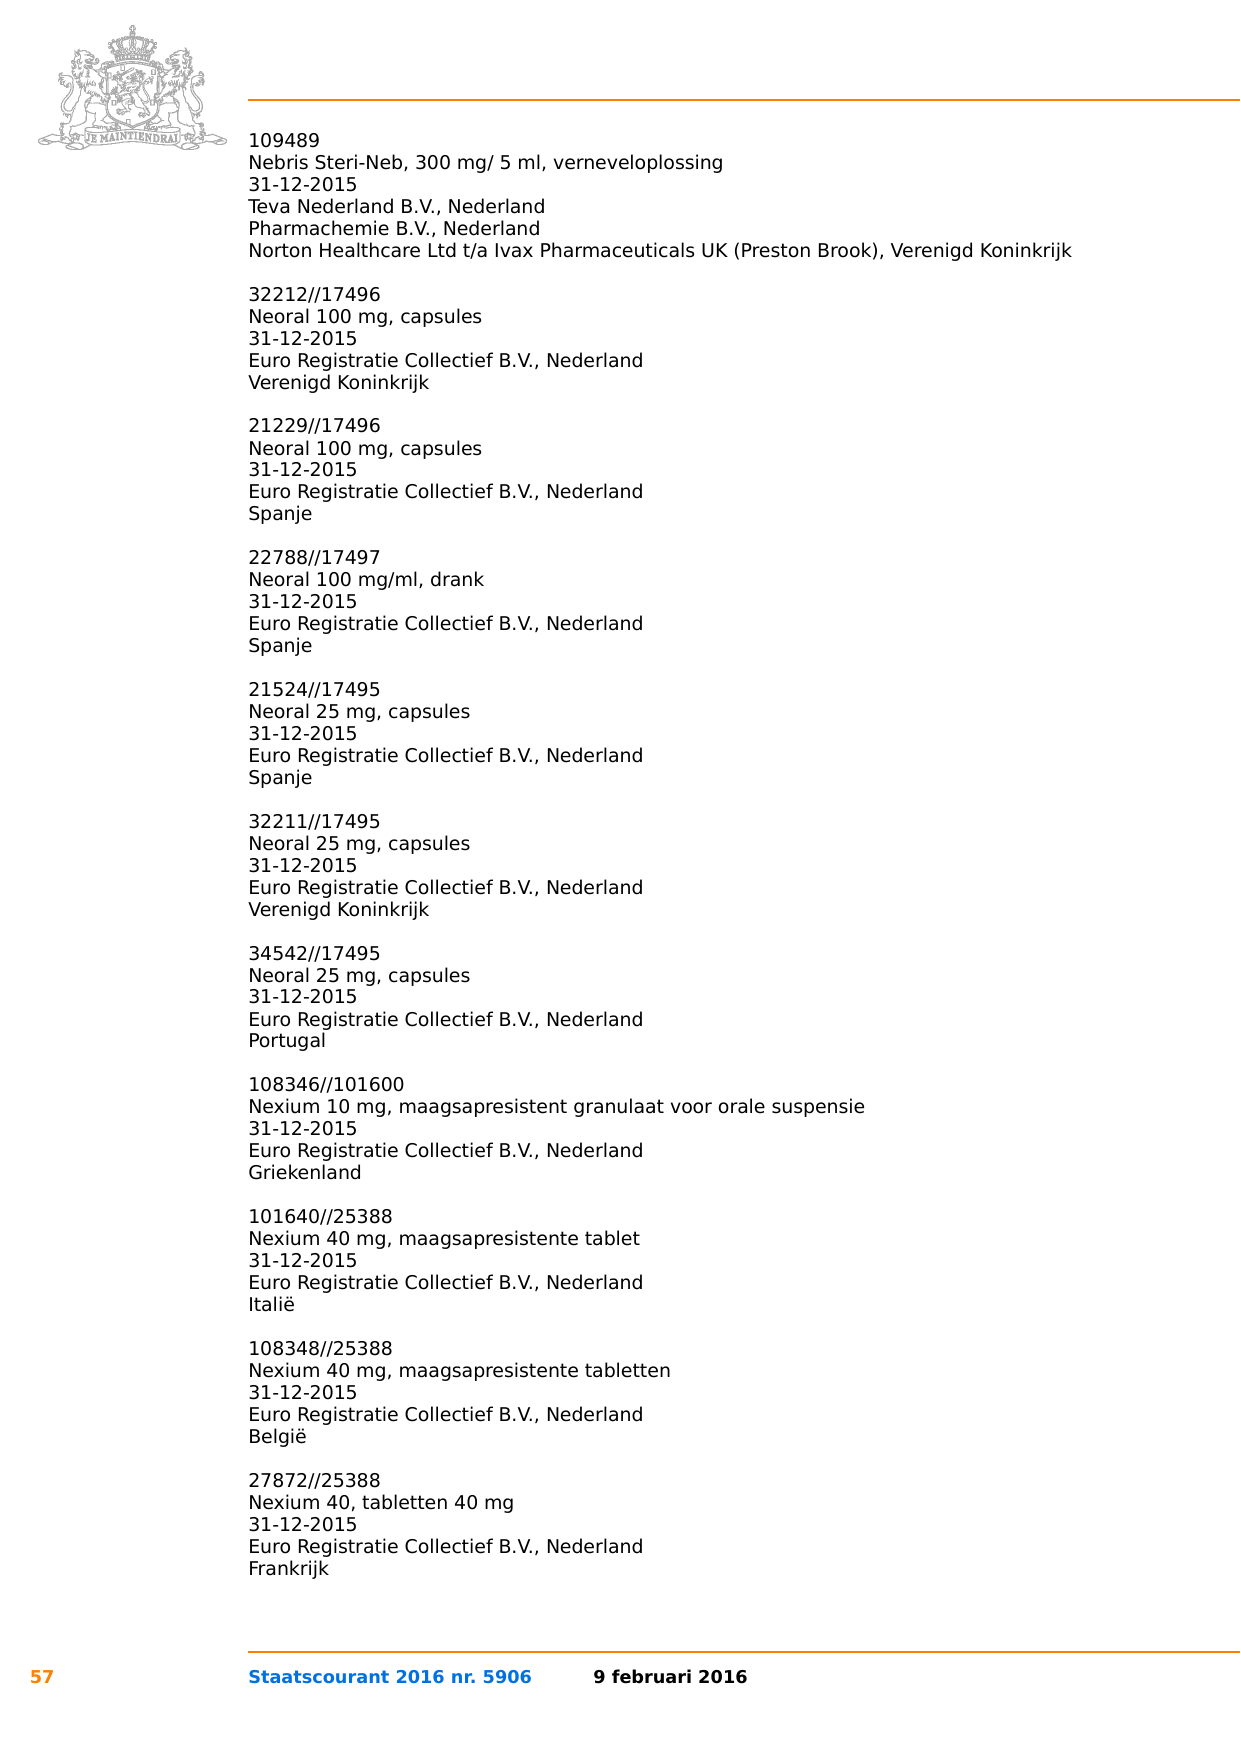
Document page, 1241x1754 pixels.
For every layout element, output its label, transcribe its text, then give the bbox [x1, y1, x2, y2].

text 31-12-2015 [248, 459, 1163, 481]
text Nexium 10 mg, maagsapresistent granulaat voor orale suspensie [248, 1096, 1163, 1118]
text 31-12-2015 [248, 328, 1163, 349]
text 31-12-2015 [248, 174, 1163, 196]
text 27872//25388 [248, 1469, 1163, 1492]
text Euro Registratie Collectief B.V., Nederland [248, 745, 1163, 767]
text Euro Registratie Collectief B.V., Nederland [248, 1272, 1163, 1294]
text 31-12-2015 [248, 855, 1163, 877]
text Nexium 40, tabletten 40 mg [248, 1492, 1163, 1513]
text Neoral 25 mg, capsules [248, 964, 1163, 986]
text Frankrijk [248, 1557, 1163, 1579]
text Euro Registratie Collectief B.V., Nederland [248, 1008, 1163, 1030]
text 31-12-2015 [248, 723, 1163, 745]
text Neoral 100 mg, capsules [248, 306, 1163, 328]
text 31-12-2015 [248, 591, 1163, 613]
text 109489 [248, 130, 1163, 152]
text Verenigd Koninkrijk [248, 899, 1163, 921]
text Pharmachemie B.V., Nederland [248, 218, 1163, 240]
text 31-12-2015 [248, 1250, 1163, 1272]
text 31-12-2015 [248, 1513, 1163, 1536]
text Neoral 100 mg, capsules [248, 437, 1163, 459]
text 31-12-2015 [248, 1382, 1163, 1404]
text Griekenland [248, 1162, 1163, 1184]
text Italië [248, 1294, 1163, 1316]
text Norton Healthcare Ltd t/a Ivax Pharmaceuticals UK (Preston Brook), Verenigd Koninkrijk [248, 240, 1163, 262]
text Euro Registratie Collectief B.V., Nederland [248, 1536, 1163, 1557]
text 21229//17496 [248, 415, 1163, 437]
text 32212//17496 [248, 284, 1163, 306]
text 101640//25388 [248, 1206, 1163, 1228]
text 32211//17495 [248, 811, 1163, 833]
text Euro Registratie Collectief B.V., Nederland [248, 481, 1163, 503]
text Euro Registratie Collectief B.V., Nederland [248, 1140, 1163, 1162]
text Neoral 100 mg/ml, drank [248, 569, 1163, 591]
text 108346//101600 [248, 1074, 1163, 1096]
text Verenigd Koninkrijk [248, 372, 1163, 393]
text 21524//17495 [248, 679, 1163, 701]
text Euro Registratie Collectief B.V., Nederland [248, 877, 1163, 899]
text 22788//17497 [248, 547, 1163, 569]
text België [248, 1426, 1163, 1448]
text 31-12-2015 [248, 986, 1163, 1008]
text Nexium 40 mg, maagsapresistente tabletten [248, 1360, 1163, 1382]
text Neoral 25 mg, capsules [248, 701, 1163, 723]
text 31-12-2015 [248, 1118, 1163, 1140]
text 34542//17495 [248, 942, 1163, 964]
text Spanje [248, 767, 1163, 789]
text 108348//25388 [248, 1338, 1163, 1360]
text Spanje [248, 503, 1163, 525]
text Euro Registratie Collectief B.V., Nederland [248, 1404, 1163, 1426]
text Portugal [248, 1030, 1163, 1052]
text Spanje [248, 635, 1163, 657]
text Euro Registratie Collectief B.V., Nederland [248, 349, 1163, 372]
text Euro Registratie Collectief B.V., Nederland [248, 613, 1163, 635]
text Nebris Steri-Neb, 300 mg/ 5 ml, verneveloplossing [248, 152, 1163, 174]
text Neoral 25 mg, capsules [248, 833, 1163, 855]
text Nexium 40 mg, maagsapresistente tablet [248, 1228, 1163, 1250]
text Teva Nederland B.V., Nederland [248, 196, 1163, 218]
picture [38, 25, 227, 150]
